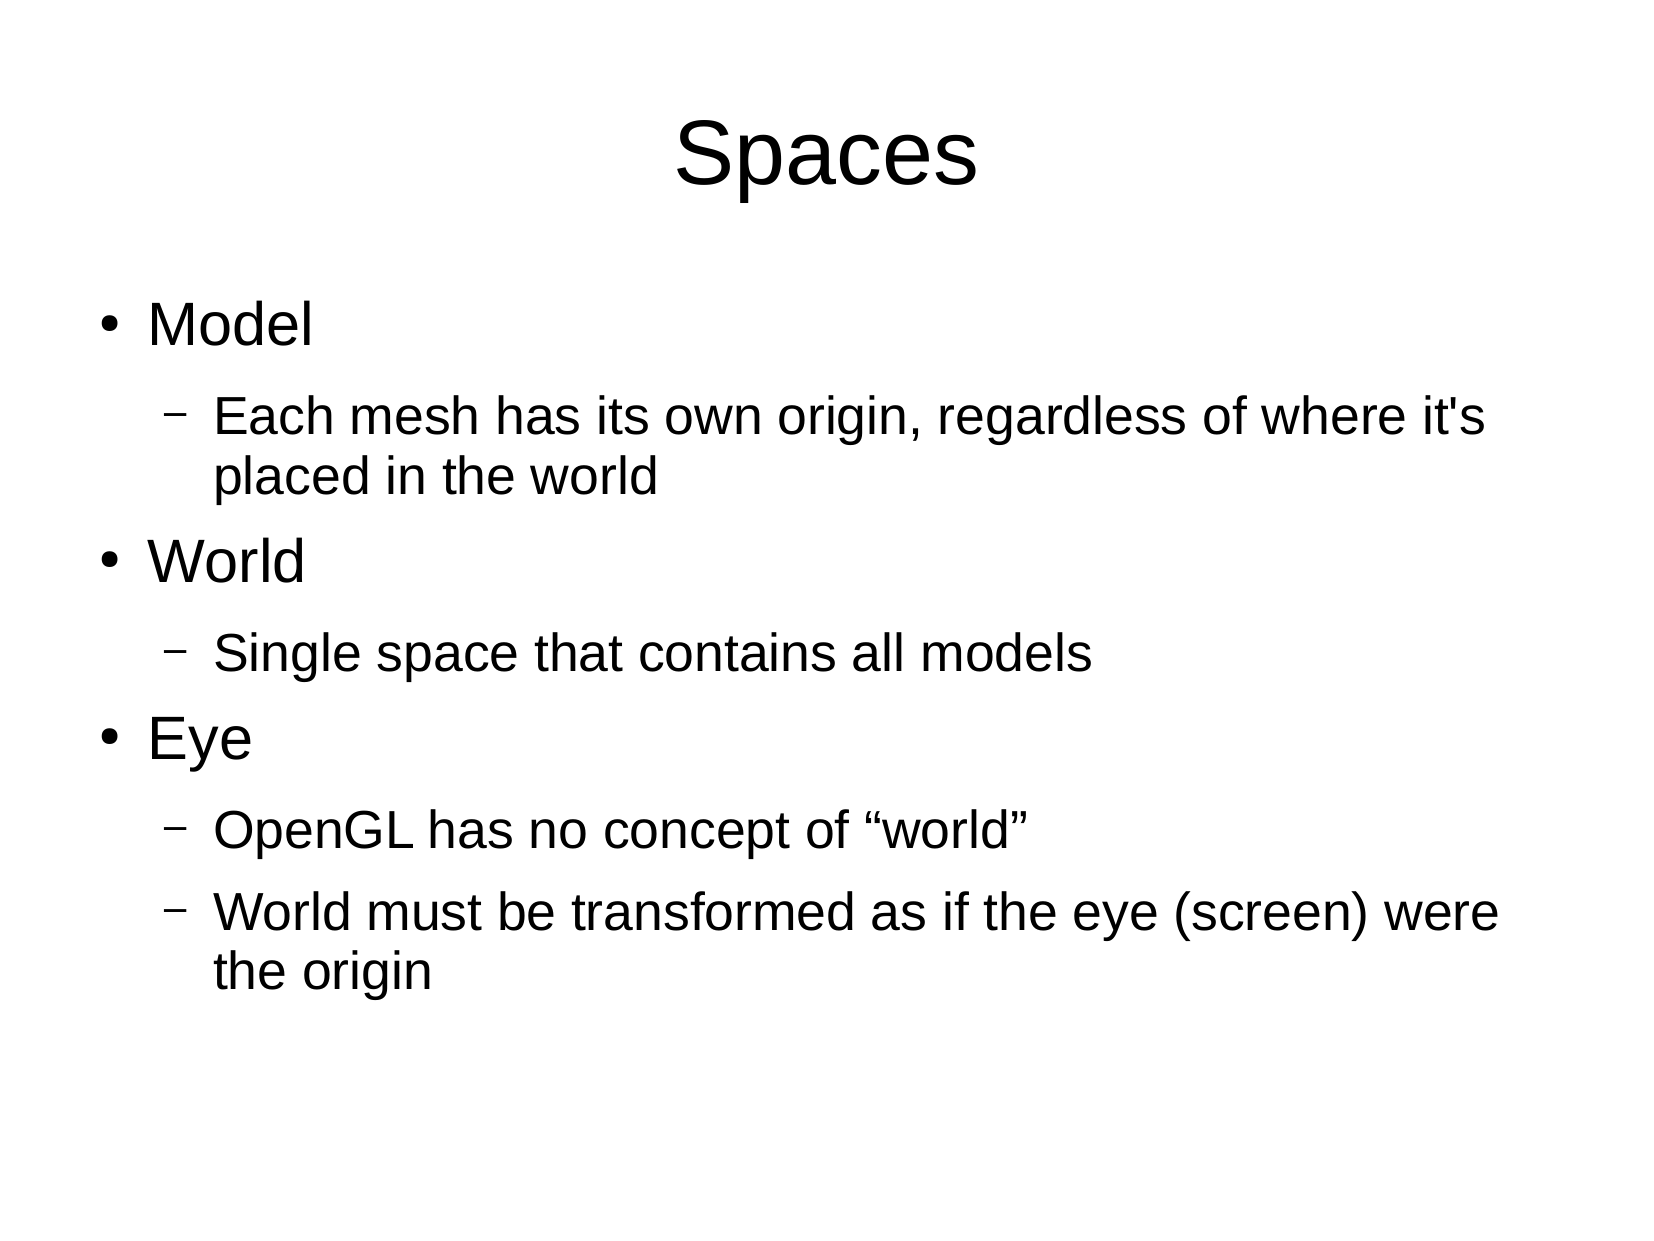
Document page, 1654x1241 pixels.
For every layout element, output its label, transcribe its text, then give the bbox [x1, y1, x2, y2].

title Spaces [82, 49, 1571, 257]
list Model Each mesh has its own origin, regardless of where it's placed in the world World Single space that contains all models Eye OpenGL has no concept of “world” World must be transformed as if the eye (screen) were the origin [82, 290, 1538, 1010]
